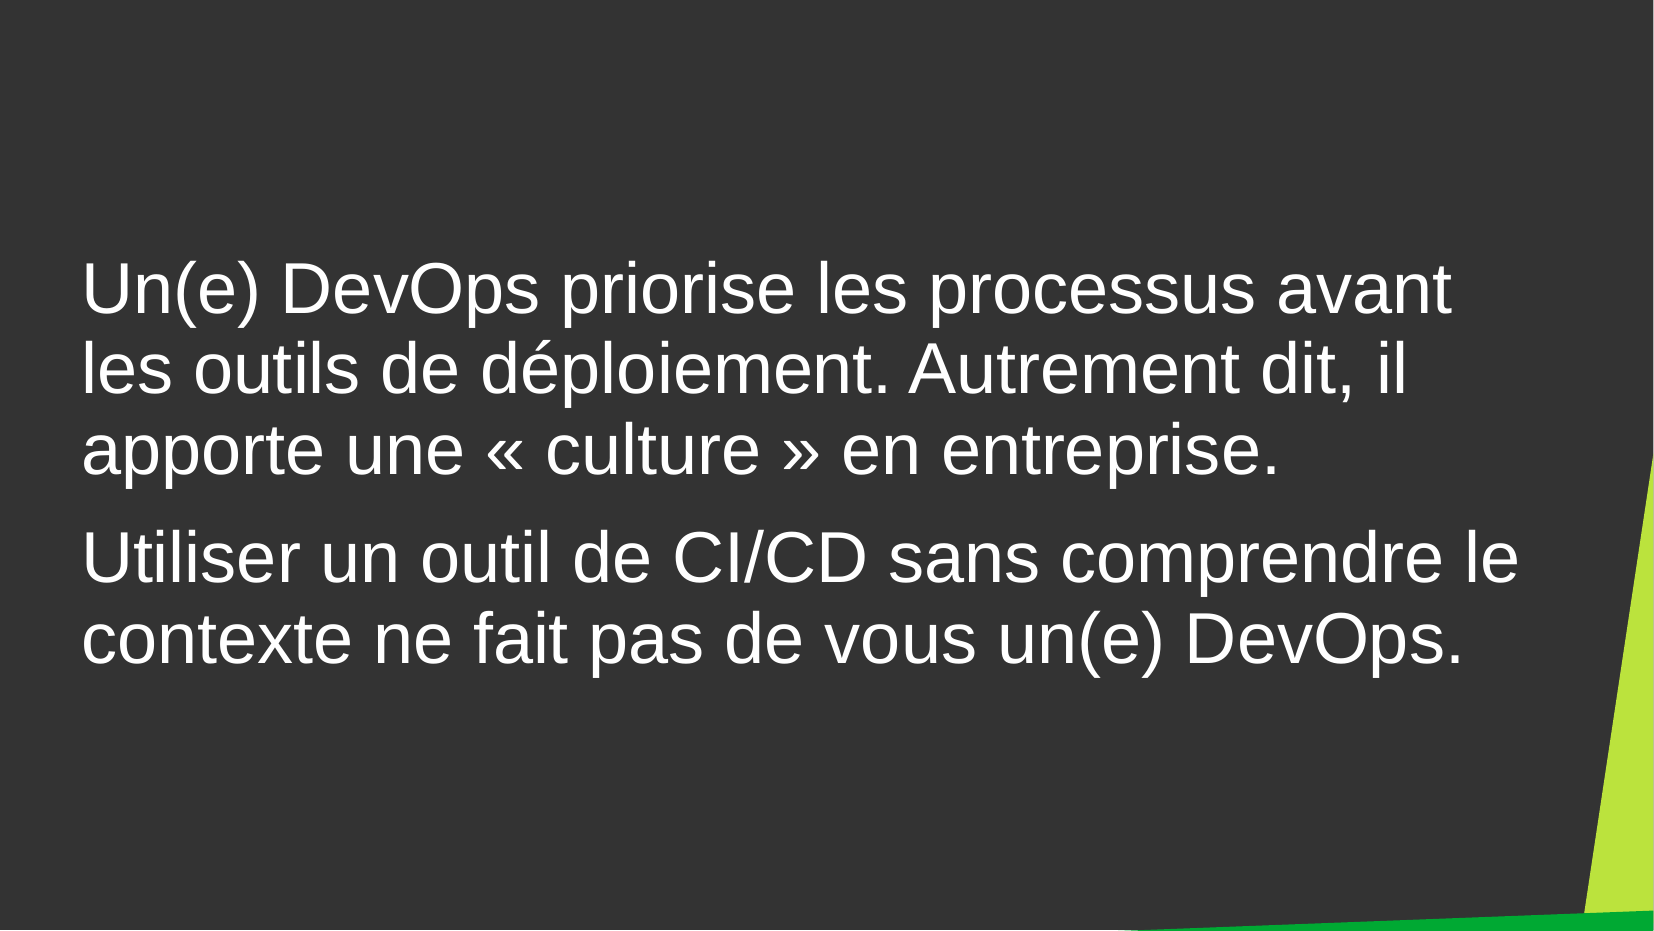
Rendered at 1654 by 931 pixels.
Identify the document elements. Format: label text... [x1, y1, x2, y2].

list Un(e) DevOps priorise les processus avant les outils de déploiement. Autrement dit, il apporte une « culture » en entreprise. Utiliser un outil de CI/CD sans comprendre le contexte ne fait pas de vous un(e) DevOps. [80, 248, 1560, 686]
text_box [1118, 449, 1654, 931]
